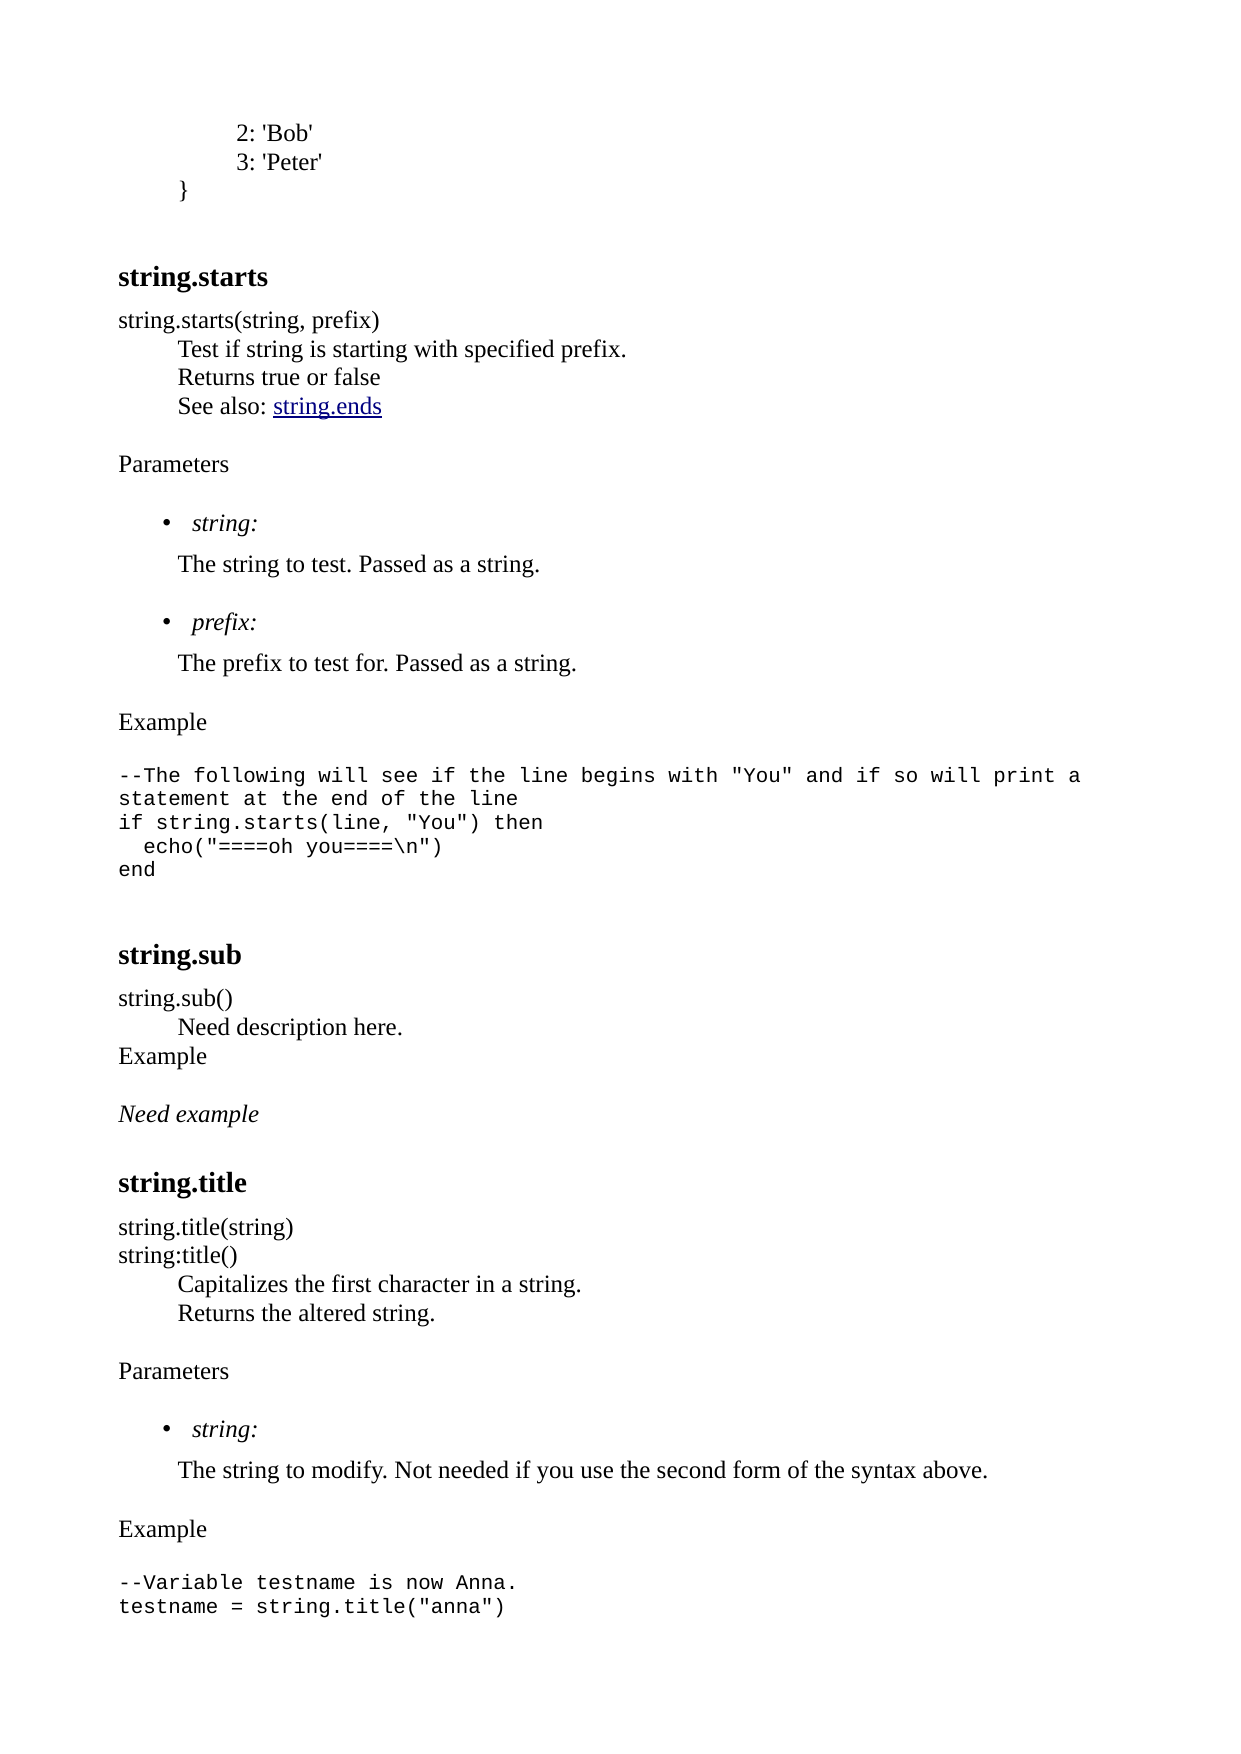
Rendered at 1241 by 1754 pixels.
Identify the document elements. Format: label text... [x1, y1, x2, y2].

text Need example [118, 1099, 1122, 1128]
subtitle Example [118, 1041, 1122, 1070]
subtitle string:title() [118, 1240, 1122, 1269]
subtitle string.starts [118, 259, 1122, 292]
text testname = string.title("anna") [118, 1596, 1122, 1619]
text --Variable testname is now Anna. [118, 1572, 1122, 1596]
list prefix: [162, 607, 1122, 636]
subtitle Example [118, 707, 1122, 735]
text echo("====oh you====\n") [118, 836, 1122, 859]
list string: [162, 1414, 1122, 1443]
subtitle Parameters [118, 449, 1122, 478]
list Returns true or false [177, 362, 1122, 391]
list Capitalizes the first character in a string. [177, 1269, 1122, 1298]
subtitle string.title(string) [118, 1212, 1122, 1240]
list } [177, 176, 1122, 204]
list The prefix to test for. Passed as a string. [177, 648, 1122, 677]
subtitle string.title [118, 1166, 1122, 1199]
list Test if string is starting with specified prefix. [177, 334, 1122, 362]
subtitle string.sub [118, 937, 1122, 971]
list See also: string.ends [177, 391, 1122, 420]
text if string.starts(line, "You") then [118, 812, 1122, 836]
list 2: 'Bob' [236, 118, 1122, 147]
subtitle string.starts(string, prefix) [118, 305, 1122, 334]
list The string to test. Passed as a string. [177, 549, 1122, 578]
list Need description here. [177, 1012, 1122, 1041]
subtitle Example [118, 1514, 1122, 1542]
list 3: 'Peter' [236, 147, 1122, 176]
text end [118, 859, 1122, 883]
list Returns the altered string. [177, 1298, 1122, 1327]
text --The following will see if the line begins with "You" and if so will print a statement at the end of the line [118, 765, 1122, 812]
list The string to modify. Not needed if you use the second form of the syntax above. [177, 1456, 1122, 1484]
subtitle Parameters [118, 1356, 1122, 1385]
subtitle string.sub() [118, 983, 1122, 1012]
list string: [162, 508, 1122, 536]
